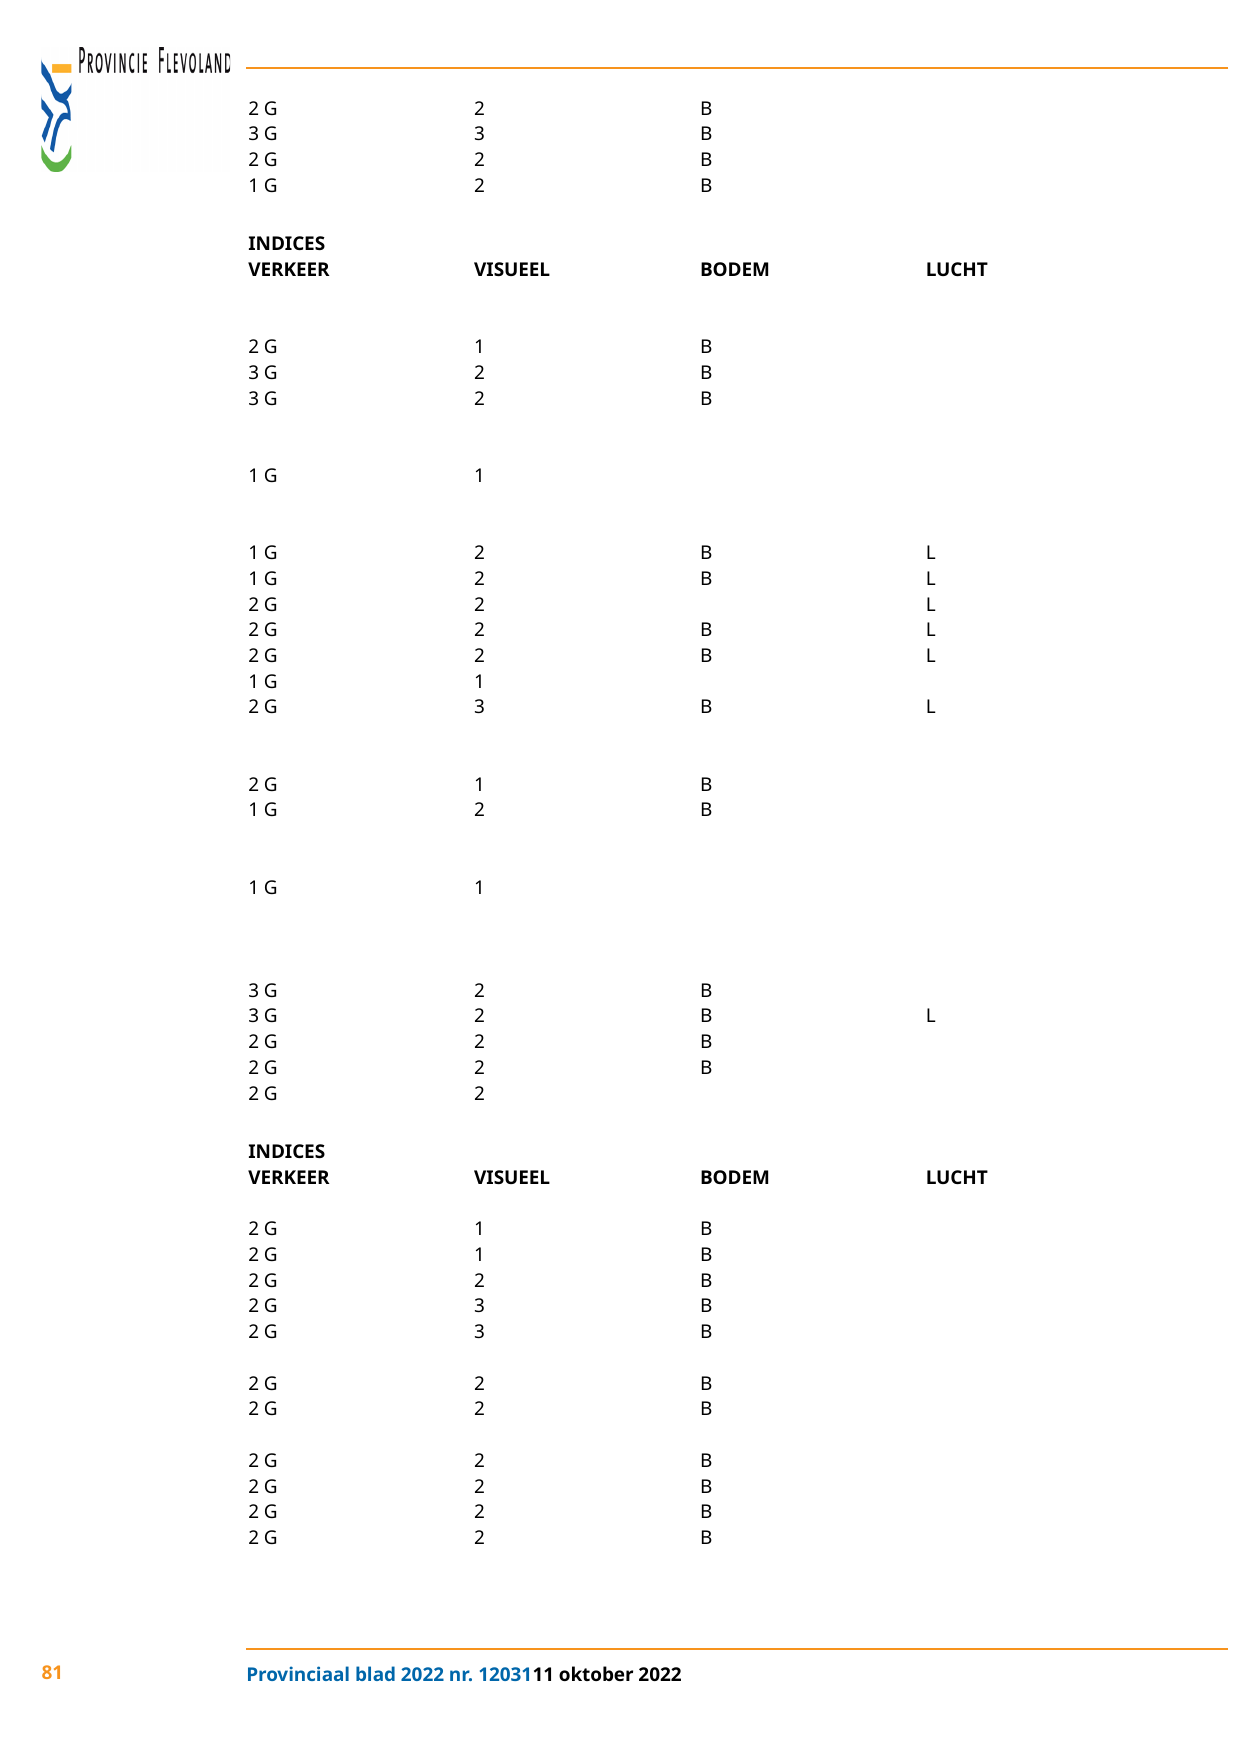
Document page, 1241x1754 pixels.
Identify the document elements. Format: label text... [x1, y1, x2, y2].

table_cell [926, 1190, 1152, 1216]
table_cell [926, 797, 1152, 822]
table_cell [926, 1319, 1152, 1344]
table_cell B [700, 1241, 926, 1267]
table_cell B [700, 1293, 926, 1318]
table_cell 2 [474, 1003, 700, 1028]
table_cell 1 G [248, 462, 474, 488]
table_cell [474, 1344, 700, 1370]
table_cell BODEM [700, 256, 926, 282]
table_cell B [700, 1473, 926, 1498]
table_cell [248, 951, 474, 977]
table_cell 2 [474, 1499, 700, 1524]
table_cell [474, 282, 700, 308]
table_cell [926, 172, 1152, 198]
table_cell 2 [474, 1054, 700, 1080]
table_cell [926, 1241, 1152, 1267]
table_cell [926, 668, 1152, 694]
table_cell [474, 1550, 700, 1576]
table_cell [700, 848, 926, 874]
table_cell 1 G [248, 565, 474, 591]
table_cell 2 G [248, 1319, 474, 1344]
table_cell L [926, 642, 1152, 668]
table_cell B [700, 146, 926, 172]
table_cell [248, 925, 474, 951]
table_cell [474, 900, 700, 925]
table_cell 3 G [248, 977, 474, 1002]
table_cell [926, 95, 1152, 121]
table_cell B [700, 334, 926, 359]
table_cell [926, 308, 1152, 333]
table_cell 2 [474, 591, 700, 617]
table_cell [926, 925, 1152, 951]
table_cell 1 [474, 334, 700, 359]
table_cell 2 G [248, 1080, 474, 1105]
table_cell 2 [474, 1524, 700, 1550]
table_cell 2 [474, 1370, 700, 1396]
table_cell 2 [474, 1267, 700, 1293]
table_cell 3 G [248, 1003, 474, 1028]
table_cell 3 [474, 121, 700, 146]
table_cell B [700, 977, 926, 1002]
table_cell 1 [474, 771, 700, 797]
table_cell 3 G [248, 359, 474, 385]
table_cell B [700, 95, 926, 121]
table_cell [926, 848, 1152, 874]
table_cell 2 G [248, 1028, 474, 1054]
table_cell [474, 488, 700, 514]
table_cell [474, 1421, 700, 1447]
table_cell 2 [474, 617, 700, 642]
table_header INDICES [248, 231, 1152, 256]
table_cell [926, 121, 1152, 146]
table_cell [700, 436, 926, 462]
table_cell [248, 823, 474, 848]
table_cell 2 [474, 565, 700, 591]
table_cell [926, 436, 1152, 462]
table_cell 1 [474, 874, 700, 899]
table_cell B [700, 1319, 926, 1344]
table_cell [926, 771, 1152, 797]
table_cell [700, 823, 926, 848]
table_cell 2 G [248, 334, 474, 359]
table_cell L [926, 539, 1152, 565]
table_cell B [700, 121, 926, 146]
table_cell 2 [474, 146, 700, 172]
table_cell L [926, 565, 1152, 591]
table_cell 2 G [248, 1447, 474, 1473]
table_cell [248, 1550, 474, 1576]
table_cell [700, 745, 926, 771]
table_cell 2 G [248, 617, 474, 642]
table_cell [700, 1344, 926, 1370]
table_cell B [700, 1524, 926, 1550]
table_cell B [700, 1003, 926, 1028]
table_cell 2 [474, 642, 700, 668]
table_cell 1 G [248, 539, 474, 565]
table_cell [926, 900, 1152, 925]
picture [41, 47, 231, 172]
table_cell B [700, 359, 926, 385]
table_cell 2 [474, 385, 700, 411]
table_cell [474, 1576, 700, 1601]
table_cell [926, 1344, 1152, 1370]
table_cell [700, 668, 926, 694]
table_cell 2 [474, 539, 700, 565]
table_cell [700, 900, 926, 925]
table_cell 2 [474, 977, 700, 1002]
table_cell [248, 1576, 474, 1601]
table_cell [248, 1190, 474, 1216]
table_cell 3 G [248, 121, 474, 146]
table_cell 2 [474, 1080, 700, 1105]
table_cell 1 G [248, 668, 474, 694]
table_cell 2 G [248, 95, 474, 121]
table_cell 2 G [248, 1499, 474, 1524]
table_cell B [700, 1396, 926, 1421]
table_cell [926, 359, 1152, 385]
table_cell [248, 900, 474, 925]
table_cell [474, 411, 700, 436]
table_cell 3 [474, 1319, 700, 1344]
table_cell [926, 977, 1152, 1002]
table_cell [248, 720, 474, 745]
table_cell B [700, 642, 926, 668]
table_cell L [926, 694, 1152, 719]
table_cell [248, 282, 474, 308]
table_cell 3 [474, 694, 700, 719]
table_cell [700, 282, 926, 308]
table_cell B [700, 1216, 926, 1241]
table_cell [926, 385, 1152, 411]
table_cell B [700, 385, 926, 411]
table_cell 2 G [248, 1524, 474, 1550]
table_cell [926, 1499, 1152, 1524]
table_cell [248, 436, 474, 462]
table_cell [248, 411, 474, 436]
table_cell [248, 1421, 474, 1447]
table_cell LUCHT [926, 1164, 1152, 1190]
table_header INDICES [248, 1138, 1152, 1164]
table_cell B [700, 565, 926, 591]
table_cell [926, 1447, 1152, 1473]
table_cell 2 G [248, 1054, 474, 1080]
table_cell 1 [474, 1241, 700, 1267]
table_cell [700, 462, 926, 488]
table_cell [926, 514, 1152, 539]
table_cell L [926, 617, 1152, 642]
table_cell [926, 720, 1152, 745]
table_cell [700, 308, 926, 333]
table_cell 2 G [248, 591, 474, 617]
table_cell [700, 514, 926, 539]
table_cell 2 [474, 1396, 700, 1421]
table_cell [926, 1576, 1152, 1601]
table_cell [474, 1190, 700, 1216]
table_cell 2 G [248, 694, 474, 719]
table_cell 2 G [248, 1267, 474, 1293]
table_cell 2 [474, 172, 700, 198]
table_cell [926, 1080, 1152, 1105]
table_cell [700, 720, 926, 745]
table_cell [926, 874, 1152, 899]
table_cell 2 [474, 1028, 700, 1054]
table_cell [700, 488, 926, 514]
table_cell [926, 1524, 1152, 1550]
table_cell 1 G [248, 172, 474, 198]
table_cell [248, 848, 474, 874]
table_cell 2 G [248, 1293, 474, 1318]
table_cell [926, 823, 1152, 848]
table_cell [926, 1473, 1152, 1498]
table_cell 2 G [248, 642, 474, 668]
table_cell [700, 1421, 926, 1447]
table_cell [926, 1267, 1152, 1293]
table_cell [926, 1054, 1152, 1080]
table_cell [926, 282, 1152, 308]
table_cell VISUEEL [474, 256, 700, 282]
table_cell L [926, 1003, 1152, 1028]
table_cell [248, 488, 474, 514]
table_cell [248, 514, 474, 539]
table_cell [248, 1344, 474, 1370]
table_cell [700, 1080, 926, 1105]
table_cell 3 [474, 1293, 700, 1318]
table_cell [474, 308, 700, 333]
table_cell B [700, 797, 926, 822]
table_cell [926, 462, 1152, 488]
table_cell 1 [474, 668, 700, 694]
table_cell [474, 436, 700, 462]
table_cell B [700, 1499, 926, 1524]
table_cell [926, 1550, 1152, 1576]
table_cell 2 G [248, 771, 474, 797]
table_cell VISUEEL [474, 1164, 700, 1190]
table_cell [248, 745, 474, 771]
table_cell VERKEER [248, 256, 474, 282]
table_cell L [926, 591, 1152, 617]
table_cell [474, 745, 700, 771]
table_cell [474, 848, 700, 874]
table_cell B [700, 617, 926, 642]
table_cell B [700, 172, 926, 198]
table_cell [926, 1216, 1152, 1241]
table_cell [926, 1293, 1152, 1318]
table_cell [700, 874, 926, 899]
table_cell [700, 1190, 926, 1216]
table_cell B [700, 1267, 926, 1293]
table_cell [474, 823, 700, 848]
table_cell [474, 925, 700, 951]
table_cell 1 G [248, 874, 474, 899]
table_cell B [700, 1447, 926, 1473]
table_cell 2 [474, 359, 700, 385]
table_cell [474, 951, 700, 977]
table_cell 2 [474, 95, 700, 121]
table_cell [700, 925, 926, 951]
table_cell [926, 1370, 1152, 1396]
table_cell [926, 334, 1152, 359]
table_cell [700, 591, 926, 617]
table_cell 2 [474, 1473, 700, 1498]
table_cell [700, 951, 926, 977]
table_cell [248, 308, 474, 333]
table_cell 3 G [248, 385, 474, 411]
table_cell B [700, 1054, 926, 1080]
table_cell B [700, 694, 926, 719]
table_cell 2 [474, 1447, 700, 1473]
table_cell [926, 1421, 1152, 1447]
table_cell [926, 951, 1152, 977]
table_cell [926, 411, 1152, 436]
table_cell 2 G [248, 146, 474, 172]
table_cell 2 G [248, 1473, 474, 1498]
table_cell 1 [474, 462, 700, 488]
table_cell B [700, 539, 926, 565]
table_cell [926, 745, 1152, 771]
table_cell 2 G [248, 1216, 474, 1241]
table_cell 2 G [248, 1241, 474, 1267]
table_cell [926, 1396, 1152, 1421]
table_cell 1 [474, 1216, 700, 1241]
table_cell B [700, 1370, 926, 1396]
table_cell [926, 488, 1152, 514]
table_cell [700, 1576, 926, 1601]
table_cell 2 [474, 797, 700, 822]
table_cell [474, 514, 700, 539]
table_cell B [700, 1028, 926, 1054]
table_cell [700, 411, 926, 436]
table_cell [926, 146, 1152, 172]
table_cell 1 G [248, 797, 474, 822]
table_cell 2 G [248, 1396, 474, 1421]
table_cell [474, 720, 700, 745]
table_cell 2 G [248, 1370, 474, 1396]
table_cell LUCHT [926, 256, 1152, 282]
table_cell [700, 1550, 926, 1576]
table_cell [926, 1028, 1152, 1054]
table_cell VERKEER [248, 1164, 474, 1190]
table_cell B [700, 771, 926, 797]
table_cell BODEM [700, 1164, 926, 1190]
